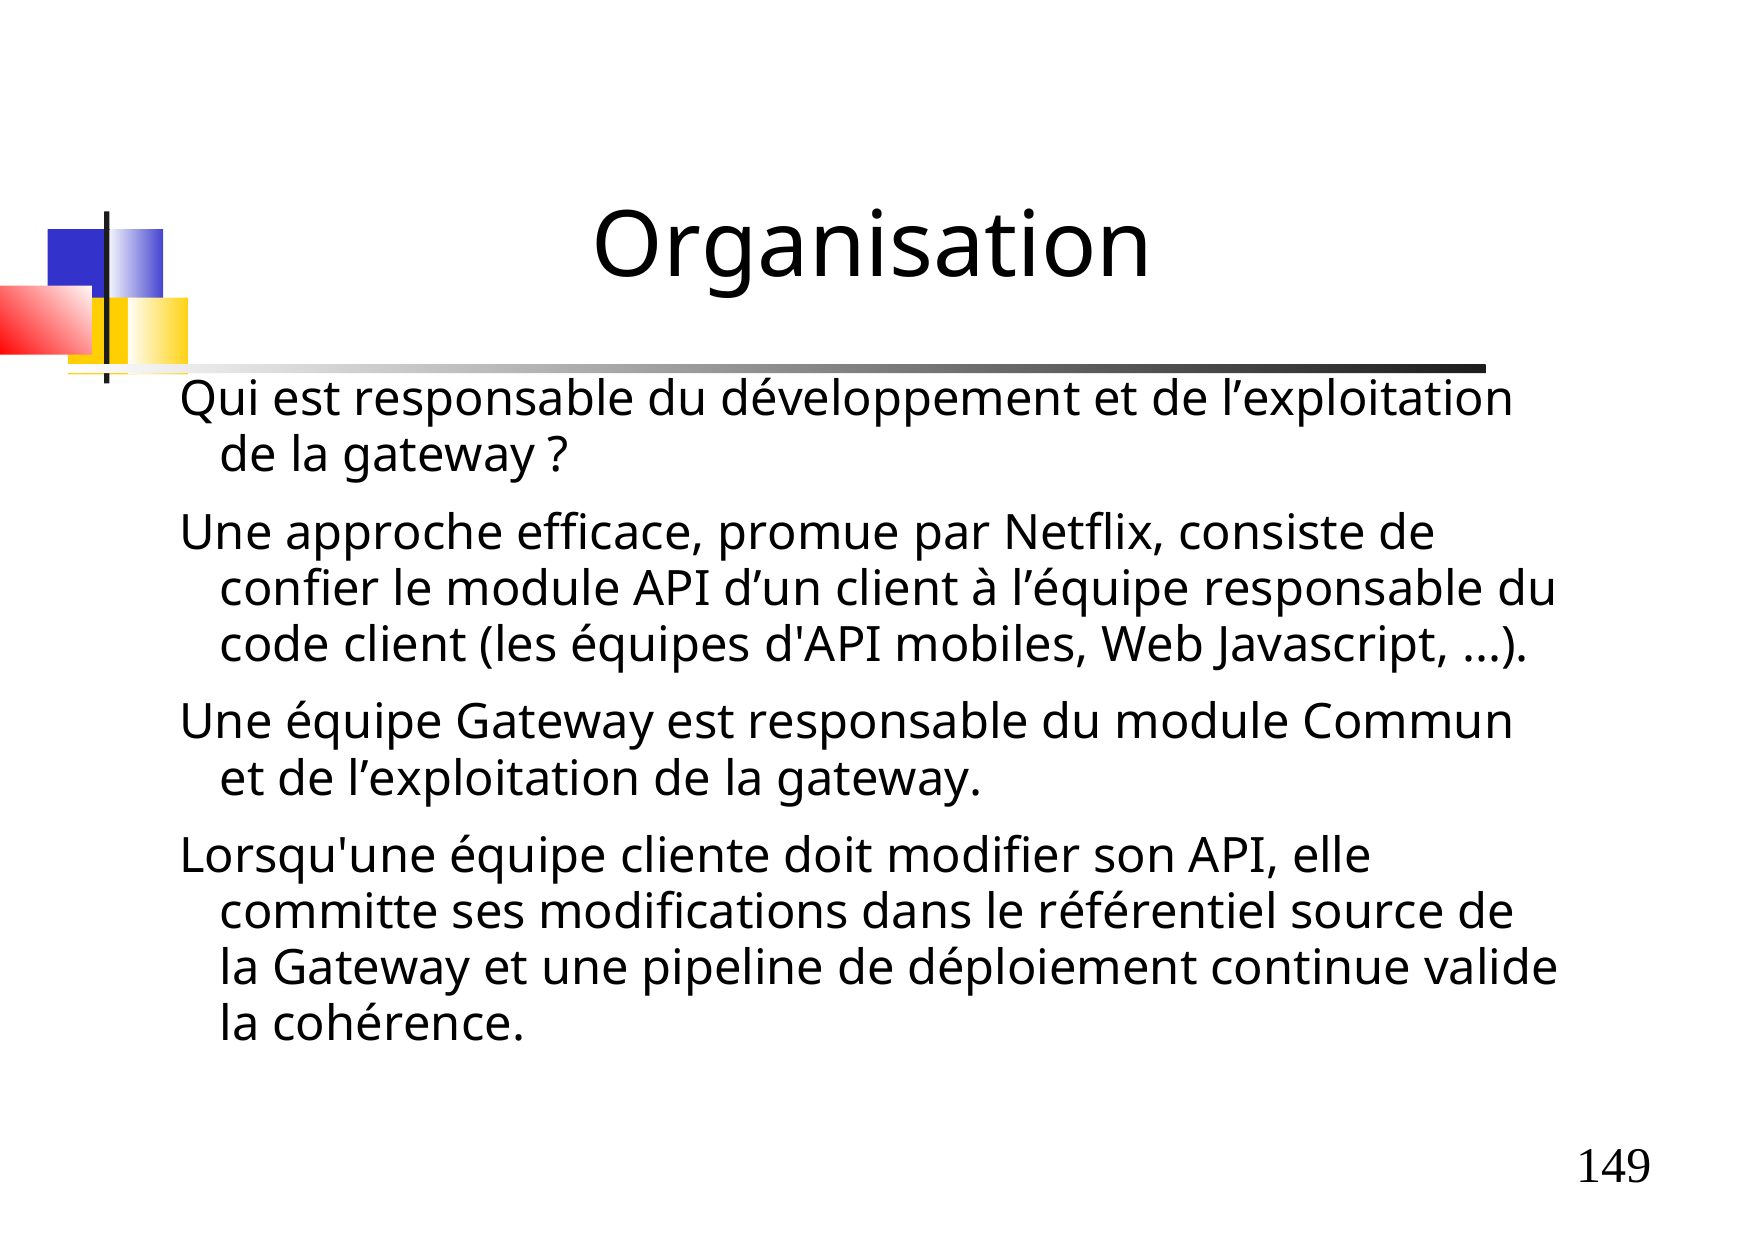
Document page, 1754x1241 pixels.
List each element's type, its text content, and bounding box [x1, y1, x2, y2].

title Organisation [179, 139, 1567, 351]
list Qui est responsable du développement et de l’exploitation de la gateway ? Une approche efficace, promue par Netflix, consiste de confier le module API d’un client à l’équipe responsable du code client (les équipes d'API mobiles, Web Javascript, ...). Une équipe Gateway est responsable du module Commun et de l’exploitation de la gateway. Lorsqu'une équipe cliente doit modifier son API, elle committe ses modifications dans le référentiel source de la Gateway et une pipeline de déploiement continue valide la cohérence. [179, 371, 1567, 1091]
